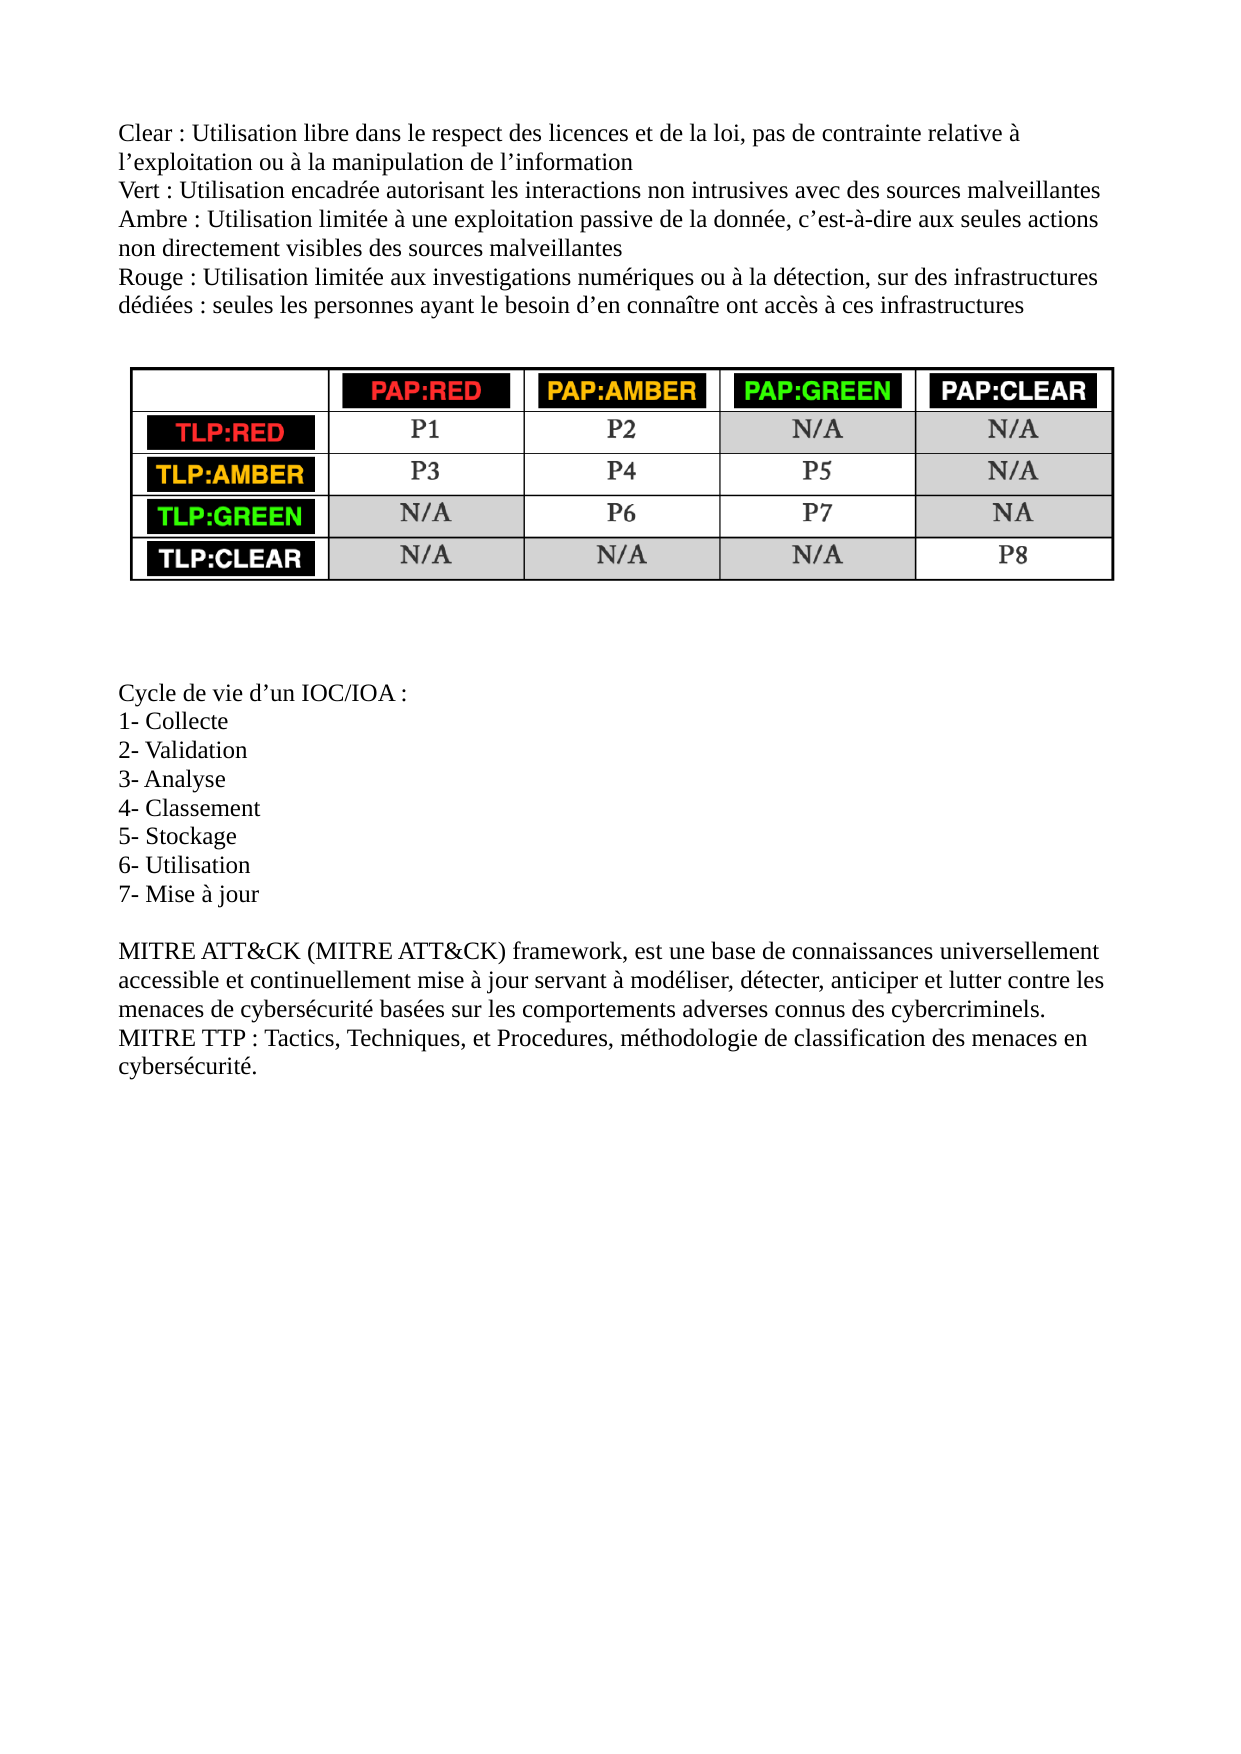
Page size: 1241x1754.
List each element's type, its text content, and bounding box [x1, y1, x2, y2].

text 4- Classement [118, 793, 1122, 821]
picture [118, 348, 1123, 592]
text 3- Analyse [118, 764, 1122, 793]
text 2- Validation [118, 735, 1122, 764]
text 1- Collecte [118, 706, 1122, 735]
text Cycle de vie d’un IOC/IOA : [118, 678, 1122, 706]
text 5- Stockage [118, 821, 1122, 850]
text 7- Mise à jour [118, 879, 1122, 908]
text Rouge : Utilisation limitée aux investigations numériques ou à la détection, sur des infrastructures dédiées : seules les personnes ayant le besoin d’en connaître ont accès à ces infrastructures [118, 262, 1122, 319]
text 6- Utilisation [118, 850, 1122, 879]
text Clear : Utilisation libre dans le respect des licences et de la loi, pas de contrainte relative à l’exploitation ou à la manipulation de l’information [118, 118, 1122, 176]
text Ambre : Utilisation limitée à une exploitation passive de la donnée, c’est-à-dire aux seules actions non directement visibles des sources malveillantes [118, 204, 1122, 262]
text MITRE TTP : Tactics, Techniques, et Procedures, méthodologie de classification des menaces en cybersécurité. [118, 1023, 1122, 1080]
text MITRE ATT&CK (MITRE ATT&CK) framework, est une base de connaissances universellement accessible et continuellement mise à jour servant à modéliser, détecter, anticiper et lutter contre les menaces de cybersécurité basées sur les comportements adverses connus des cybercriminels. [118, 936, 1122, 1023]
text Vert : Utilisation encadrée autorisant les interactions non intrusives avec des sources malveillantes [118, 176, 1122, 204]
